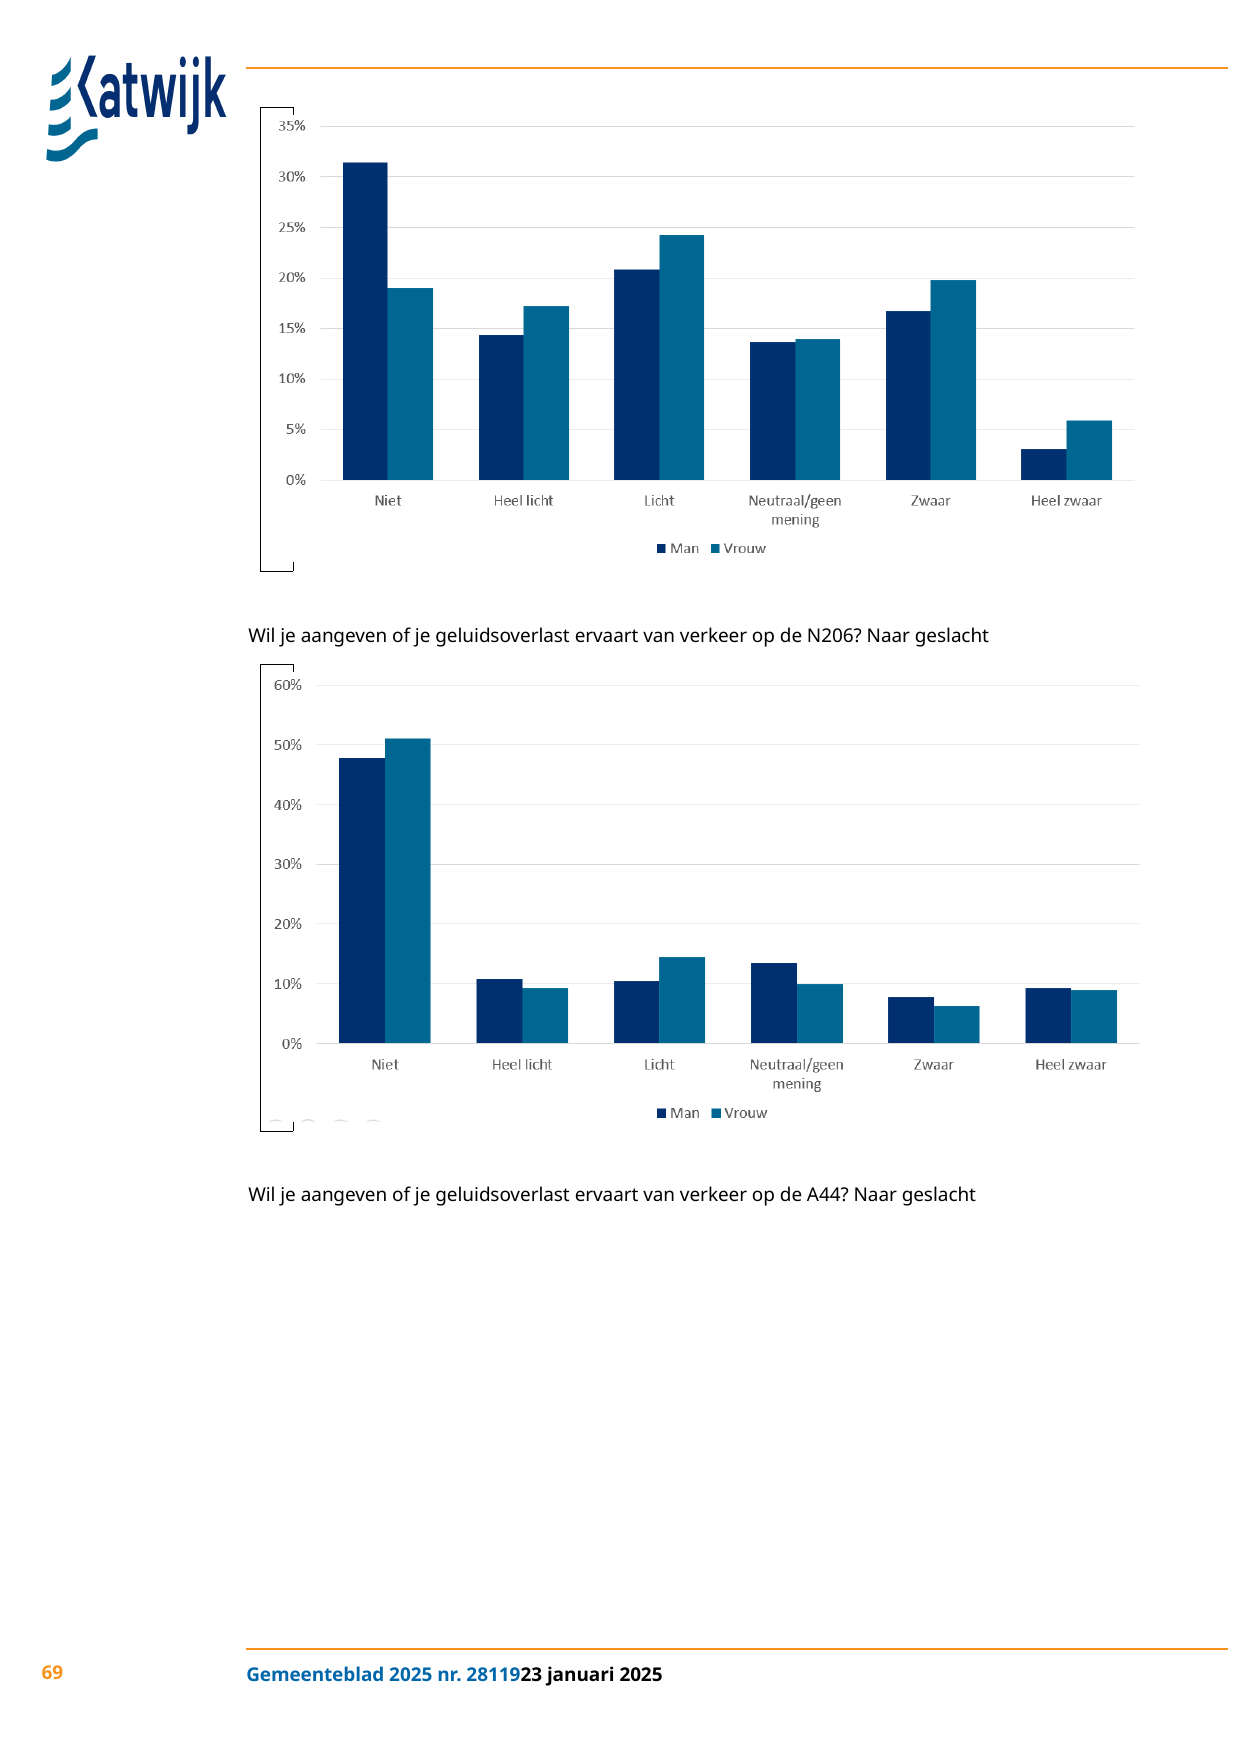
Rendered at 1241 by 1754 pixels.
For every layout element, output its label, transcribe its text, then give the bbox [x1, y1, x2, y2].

picture [41, 47, 231, 172]
picture [268, 115, 1155, 562]
text Wil je aangeven of je geluidsoverlast ervaart van verkeer op de N206? Naar geslacht [248, 622, 1152, 648]
picture [268, 672, 1155, 1122]
text Wil je aangeven of je geluidsoverlast ervaart van verkeer op de A44? Naar geslacht [248, 1182, 1152, 1207]
